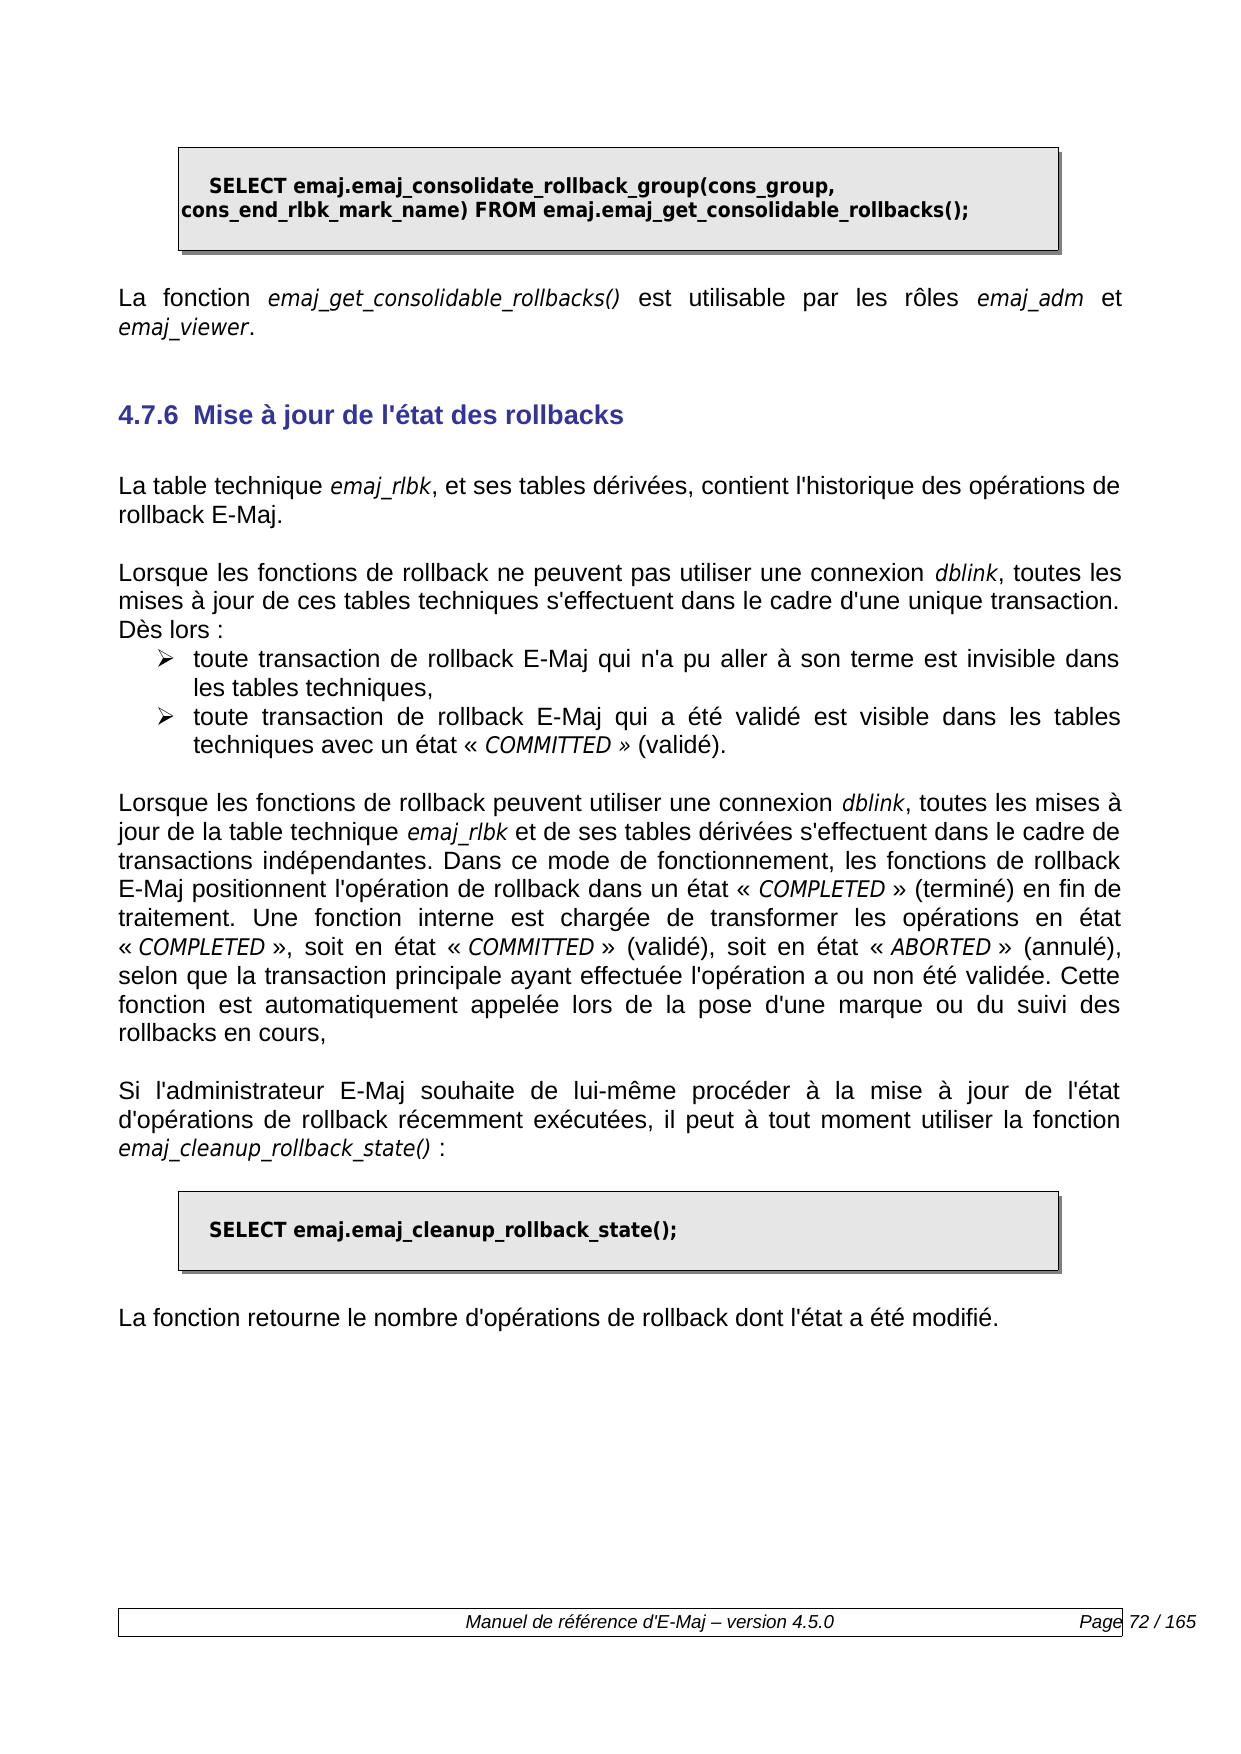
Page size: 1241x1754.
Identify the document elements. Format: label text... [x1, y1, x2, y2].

text Si l'administrateur E-Maj souhaite de lui-même procéder à la mise à jour de l'état d'opérations de rollback récemment exécutées, il peut à tout moment utiliser la fonction emaj_cleanup_rollback_state() : [118, 1076, 1122, 1162]
text Lorsque les fonctions de rollback ne peuvent pas utiliser une connexion dblink, toutes les mises à jour de ces tables techniques s'effectuent dans le cadre d'une unique transaction. Dès lors : [118, 557, 1122, 644]
list toute transaction de rollback E-Maj qui n'a pu aller à son terme est invisible dans les tables techniques, [156, 644, 1122, 701]
text SELECT emaj.emaj_cleanup_rollback_state(); [179, 1215, 1058, 1239]
text Lorsque les fonctions de rollback peuvent utiliser une connexion dblink, toutes les mises à jour de la table technique emaj_rlbk et de ses tables dérivées s'effectuent dans le cadre de transactions indépendantes. Dans ce mode de fonctionnement, les fonctions de rollback E-Maj positionnent l'opération de rollback dans un état « COMPLETED » (terminé) en fin de traitement. Une fonction interne est chargée de transformer les opérations en état « COMPLETED », soit en état « COMMITTED » (validé), soit en état « ABORTED » (annulé), selon que la transaction principale ayant effectuée l'opération a ou non été validée. Cette fonction est automatiquement appelée lors de la pose d'une marque ou du suivi des rollbacks en cours, [118, 788, 1122, 1047]
text La table technique emaj_rlbk, et ses tables dérivées, contient l'historique des opérations de rollback E-Maj. [118, 471, 1122, 529]
subtitle Mise à jour de l'état des rollbacks [118, 399, 1122, 430]
text SELECT emaj.emaj_consolidate_rollback_group(cons_group, cons_end_rlbk_mark_name) FROM emaj.emaj_get_consolidable_rollbacks(); [179, 171, 1058, 220]
text La fonction emaj_get_consolidable_rollbacks() est utilisable par les rôles emaj_adm et emaj_viewer. [118, 283, 1122, 341]
text La fonction retourne le nombre d'opérations de rollback dont l'état a été modifié. [118, 1303, 1122, 1332]
list toute transaction de rollback E-Maj qui a été validé est visible dans les tables techniques avec un état « COMMITTED » (validé). [156, 701, 1122, 759]
